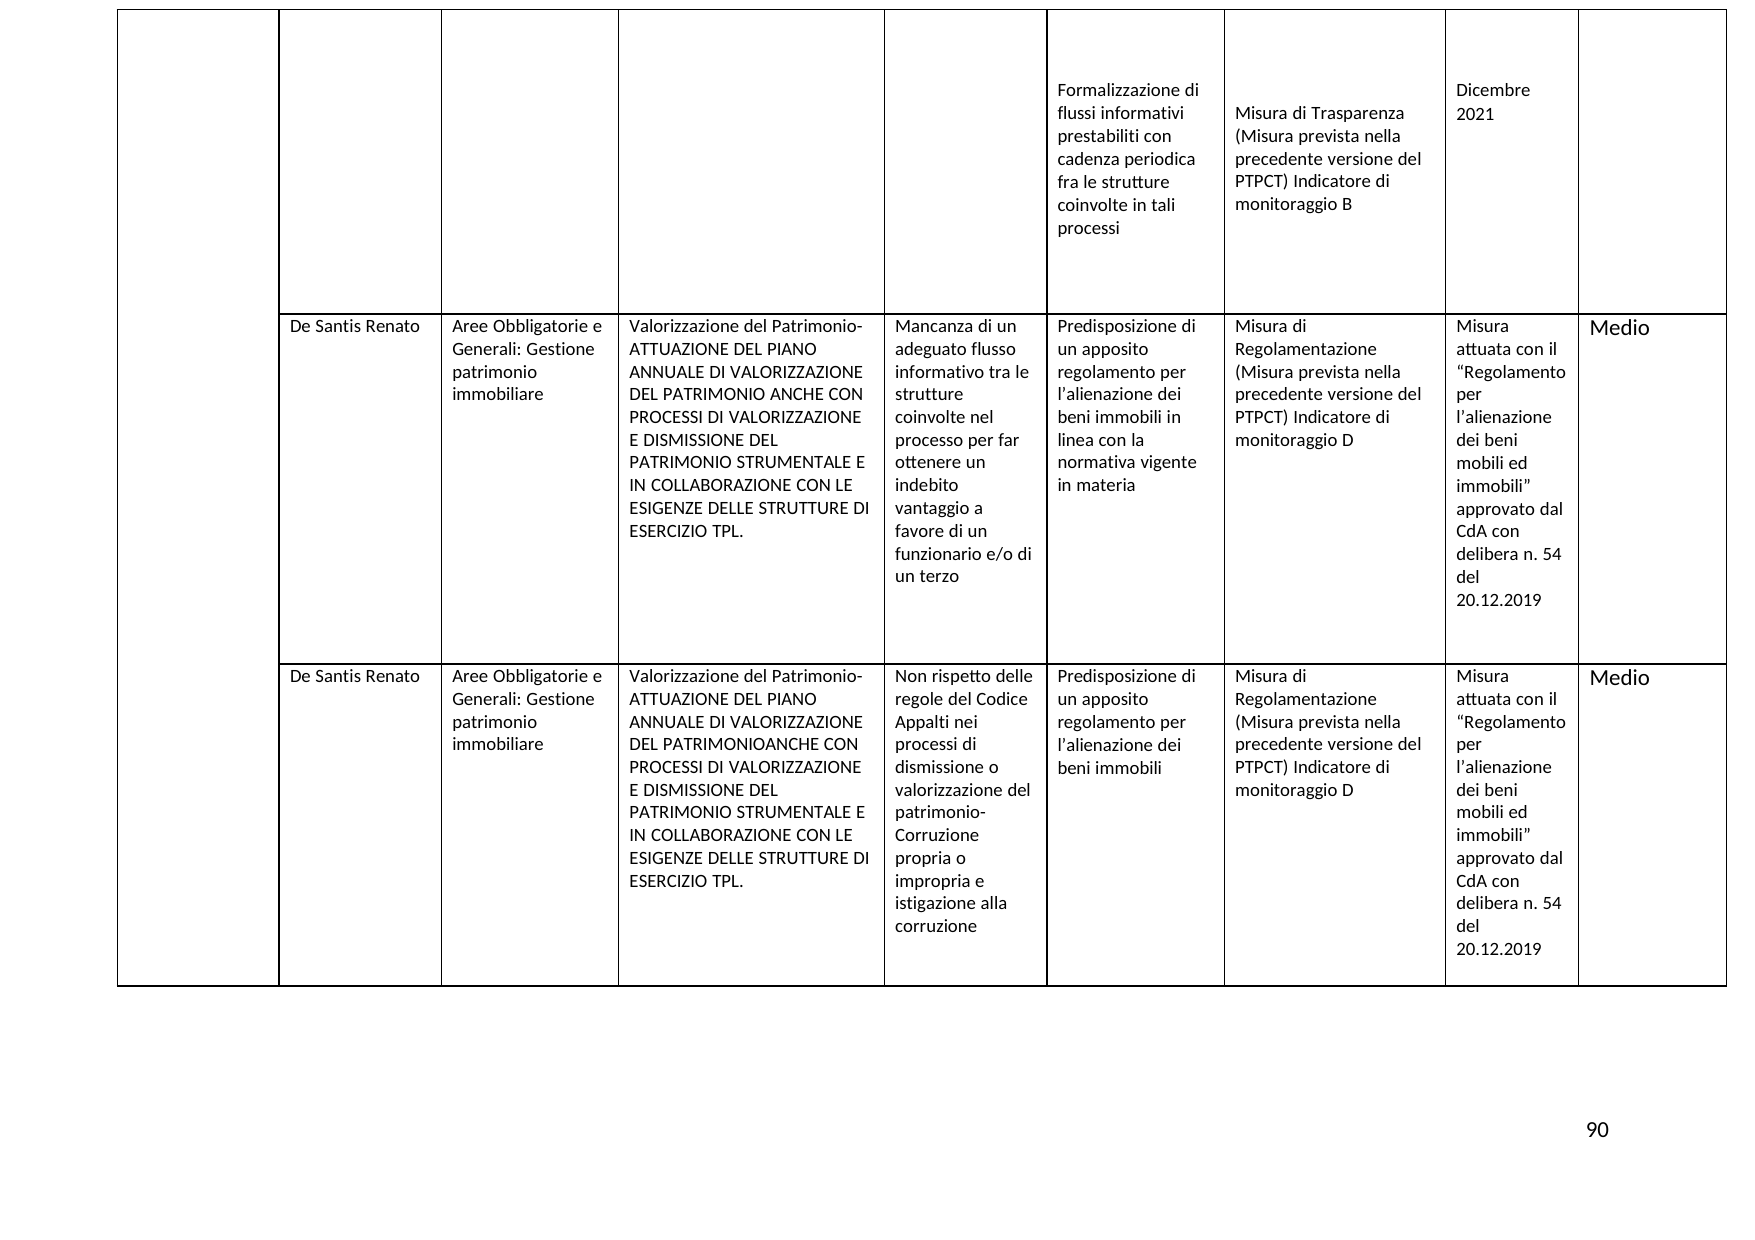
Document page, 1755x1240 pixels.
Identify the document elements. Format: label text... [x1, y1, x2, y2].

table_cell Valorizzazione del Patrimonio- ATTUAZIONE DEL PIANO ANNUALE DI VALORIZZAZIONE DEL PATRIMONIO ANCHE CON PROCESSI DI VALORIZZAZIONE E DISMISSIONE DEL PATRIMONIO STRUMENTALE E IN COLLABORAZIONE CON LE ESIGENZE DELLE STRUTTURE DI ESERCIZIO TPL. [619, 315, 884, 663]
table_header [442, 10, 618, 313]
table_cell De Santis Renato [280, 315, 441, 663]
table_cell Medio [1579, 665, 1726, 985]
table_cell Misura attuata con il “Regolamento per l’alienazione dei beni mobili ed immobili” approvato dal CdA con delibera n. 54 del 20.12.2019 [1446, 665, 1578, 985]
table_cell De Santis Renato [280, 665, 441, 985]
table_cell Mancanza di un adeguato flusso informativo tra le strutture coinvolte nel processo per far ottenere un indebito vantaggio a favore di un funzionario e/o di un terzo [885, 315, 1046, 663]
table_header [118, 10, 278, 985]
table_header [1579, 10, 1726, 313]
table_cell Misura di Regolamentazione (Misura prevista nella precedente versione del PTPCT) Indicatore di monitoraggio D [1225, 315, 1445, 663]
table_cell Aree Obbligatorie e Generali: Gestione patrimonio immobiliare [442, 315, 618, 663]
table_header [619, 10, 884, 313]
table_header [280, 10, 441, 313]
table_cell Valorizzazione del Patrimonio- ATTUAZIONE DEL PIANO ANNUALE DI VALORIZZAZIONE DEL PATRIMONIOANCHE CON PROCESSI DI VALORIZZAZIONE E DISMISSIONE DEL PATRIMONIO STRUMENTALE E IN COLLABORAZIONE CON LE ESIGENZE DELLE STRUTTURE DI ESERCIZIO TPL. [619, 665, 884, 985]
table_header Dicembre 2021 [1446, 10, 1578, 313]
table_header Formalizzazione di flussi informativi prestabiliti con cadenza periodica fra le strutture coinvolte in tali processi [1048, 10, 1224, 313]
table_cell Aree Obbligatorie e Generali: Gestione patrimonio immobiliare [442, 665, 618, 985]
table_cell Predisposizione di un apposito regolamento per l’alienazione dei beni immobili in linea con la normativa vigente in materia [1048, 315, 1224, 663]
table_header [885, 10, 1046, 313]
table_cell Misura di Regolamentazione (Misura prevista nella precedente versione del PTPCT) Indicatore di monitoraggio D [1225, 665, 1445, 985]
table_header Misura di Trasparenza (Misura prevista nella precedente versione del PTPCT) Indicatore di monitoraggio B [1225, 10, 1445, 313]
table_cell Misura attuata con il “Regolamento per l’alienazione dei beni mobili ed immobili” approvato dal CdA con delibera n. 54 del 20.12.2019 [1446, 315, 1578, 663]
table_cell Medio [1579, 315, 1726, 663]
table_cell Non rispetto delle regole del Codice Appalti nei processi di dismissione o valorizzazione del patrimonio- Corruzione propria o impropria e istigazione alla corruzione [885, 665, 1046, 985]
table_cell Predisposizione di un apposito regolamento per l’alienazione dei beni immobili [1048, 665, 1224, 985]
